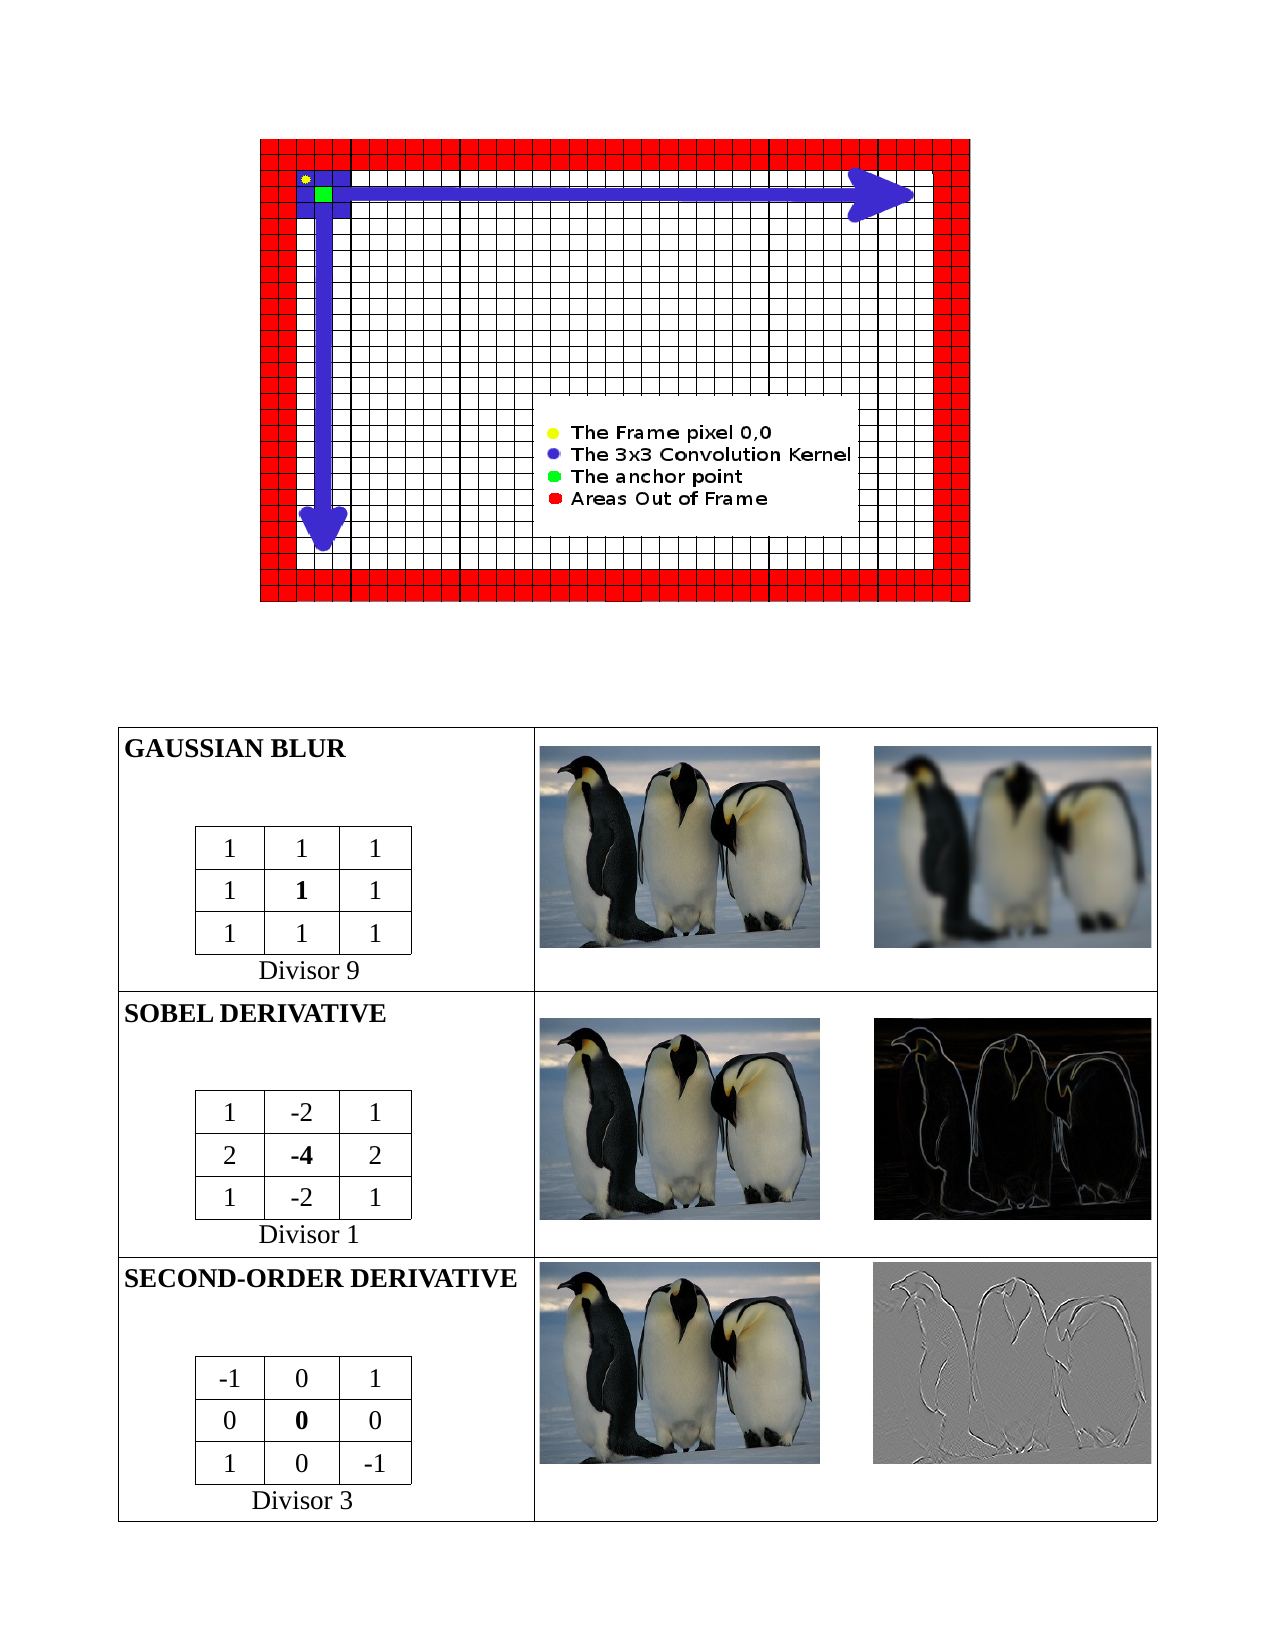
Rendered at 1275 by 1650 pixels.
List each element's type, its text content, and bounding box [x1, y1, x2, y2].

table_header GAUSSIAN BLUR Divisor 9 [119, 728, 534, 991]
table_cell 2 [196, 1134, 264, 1176]
table_cell 0 [340, 1400, 411, 1441]
table_cell 2 [340, 1134, 411, 1176]
table_cell 1 [340, 1177, 411, 1218]
table_cell -4 [265, 1134, 339, 1176]
table_cell 0 [265, 1400, 339, 1441]
table_cell 0 [196, 1400, 264, 1441]
table_cell [535, 992, 1157, 1257]
table_header 1 [196, 827, 264, 869]
table_cell 0 [265, 1442, 339, 1484]
table_cell [535, 1258, 1157, 1262]
table_cell [1152, 1263, 1157, 1463]
table_cell 1 [196, 1177, 264, 1218]
table_header 1 [265, 827, 339, 869]
table_header -2 [265, 1091, 339, 1133]
table_cell -2 [265, 1177, 339, 1218]
table_cell 1 [340, 870, 411, 911]
table_header 0 [265, 1357, 339, 1399]
table_cell 1 [265, 870, 339, 911]
table_cell -1 [340, 1442, 411, 1484]
table_cell SECOND-ORDER DERIVATIVE Divisor 3 [119, 1258, 534, 1521]
table_header [535, 728, 1157, 991]
picture [539, 1262, 1152, 1464]
table_cell 1 [196, 912, 264, 954]
table_header 1 [196, 1091, 264, 1133]
picture [539, 746, 1152, 948]
table_cell 1 [196, 870, 264, 911]
table_header 1 [340, 1091, 411, 1133]
table_header 1 [340, 827, 411, 869]
picture [539, 1018, 1152, 1220]
picture [259, 139, 971, 602]
table_header -1 [196, 1357, 264, 1399]
table_cell [535, 1263, 539, 1463]
table_cell 1 [265, 912, 339, 954]
table_header 1 [340, 1357, 411, 1399]
table_cell SOBEL DERIVATIVE Divisor 1 [119, 992, 534, 1257]
table_cell [535, 1464, 1157, 1521]
table_cell 1 [196, 1442, 264, 1484]
table_cell 1 [340, 912, 411, 954]
